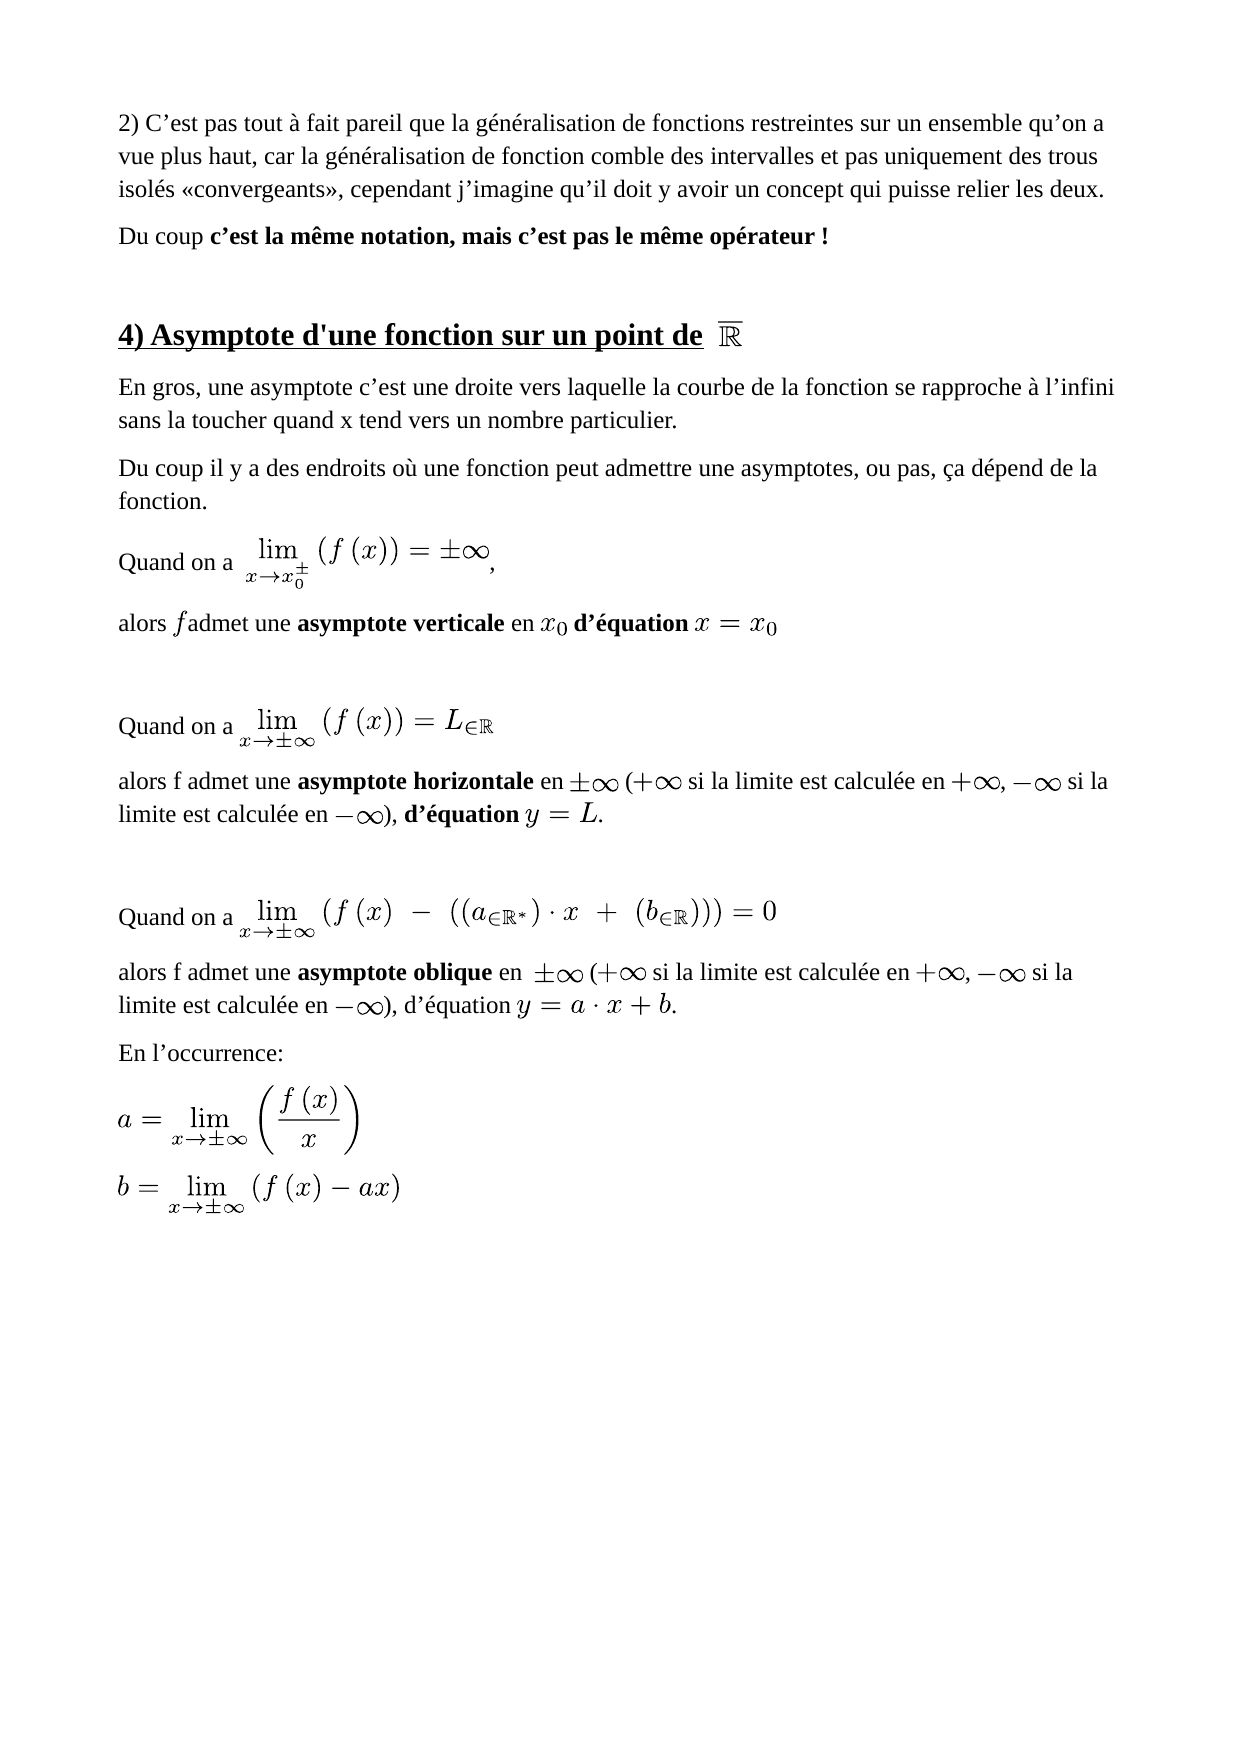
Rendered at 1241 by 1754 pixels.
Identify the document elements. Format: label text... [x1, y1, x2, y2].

text 4) Asymptote d'une fonction sur un point de [118, 317, 1122, 353]
text alors f admet une asymptote oblique en ( si la limite est calculée en , si la limite est calculée en ), d’équation . [118, 957, 1122, 1019]
text Quand on a [118, 703, 1122, 747]
text alors admet une asymptote verticale en d’équation [118, 608, 1122, 637]
text alors f admet une asymptote horizontale en ( si la limite est calculée en , si la limite est calculée en ), d’équation . [118, 766, 1122, 828]
text Du coup c’est la même notation, mais c’est pas le même opérateur ! [118, 221, 1122, 250]
text Du coup il y a des endroits où une fonction peut admettre une asymptotes, ou pas, ça dépend de la fonction. [118, 453, 1122, 515]
text En gros, une asymptote c’est une droite vers laquelle la courbe de la fonction se rapproche à l’infini sans la toucher quand x tend vers un nombre particulier. [118, 372, 1122, 434]
text Quand on a , [118, 534, 1122, 589]
text 2) C’est pas tout à fait pareil que la généralisation de fonctions restreintes sur un ensemble qu’on a vue plus haut, car la généralisation de fonction comble des intervalles et pas uniquement des trous isolés «convergeants», cependant j’imagine qu’il doit y avoir un concept qui puisse relier les deux. [118, 108, 1122, 203]
text Quand on a [118, 894, 1122, 938]
text En l’occurrence: [118, 1038, 1122, 1066]
